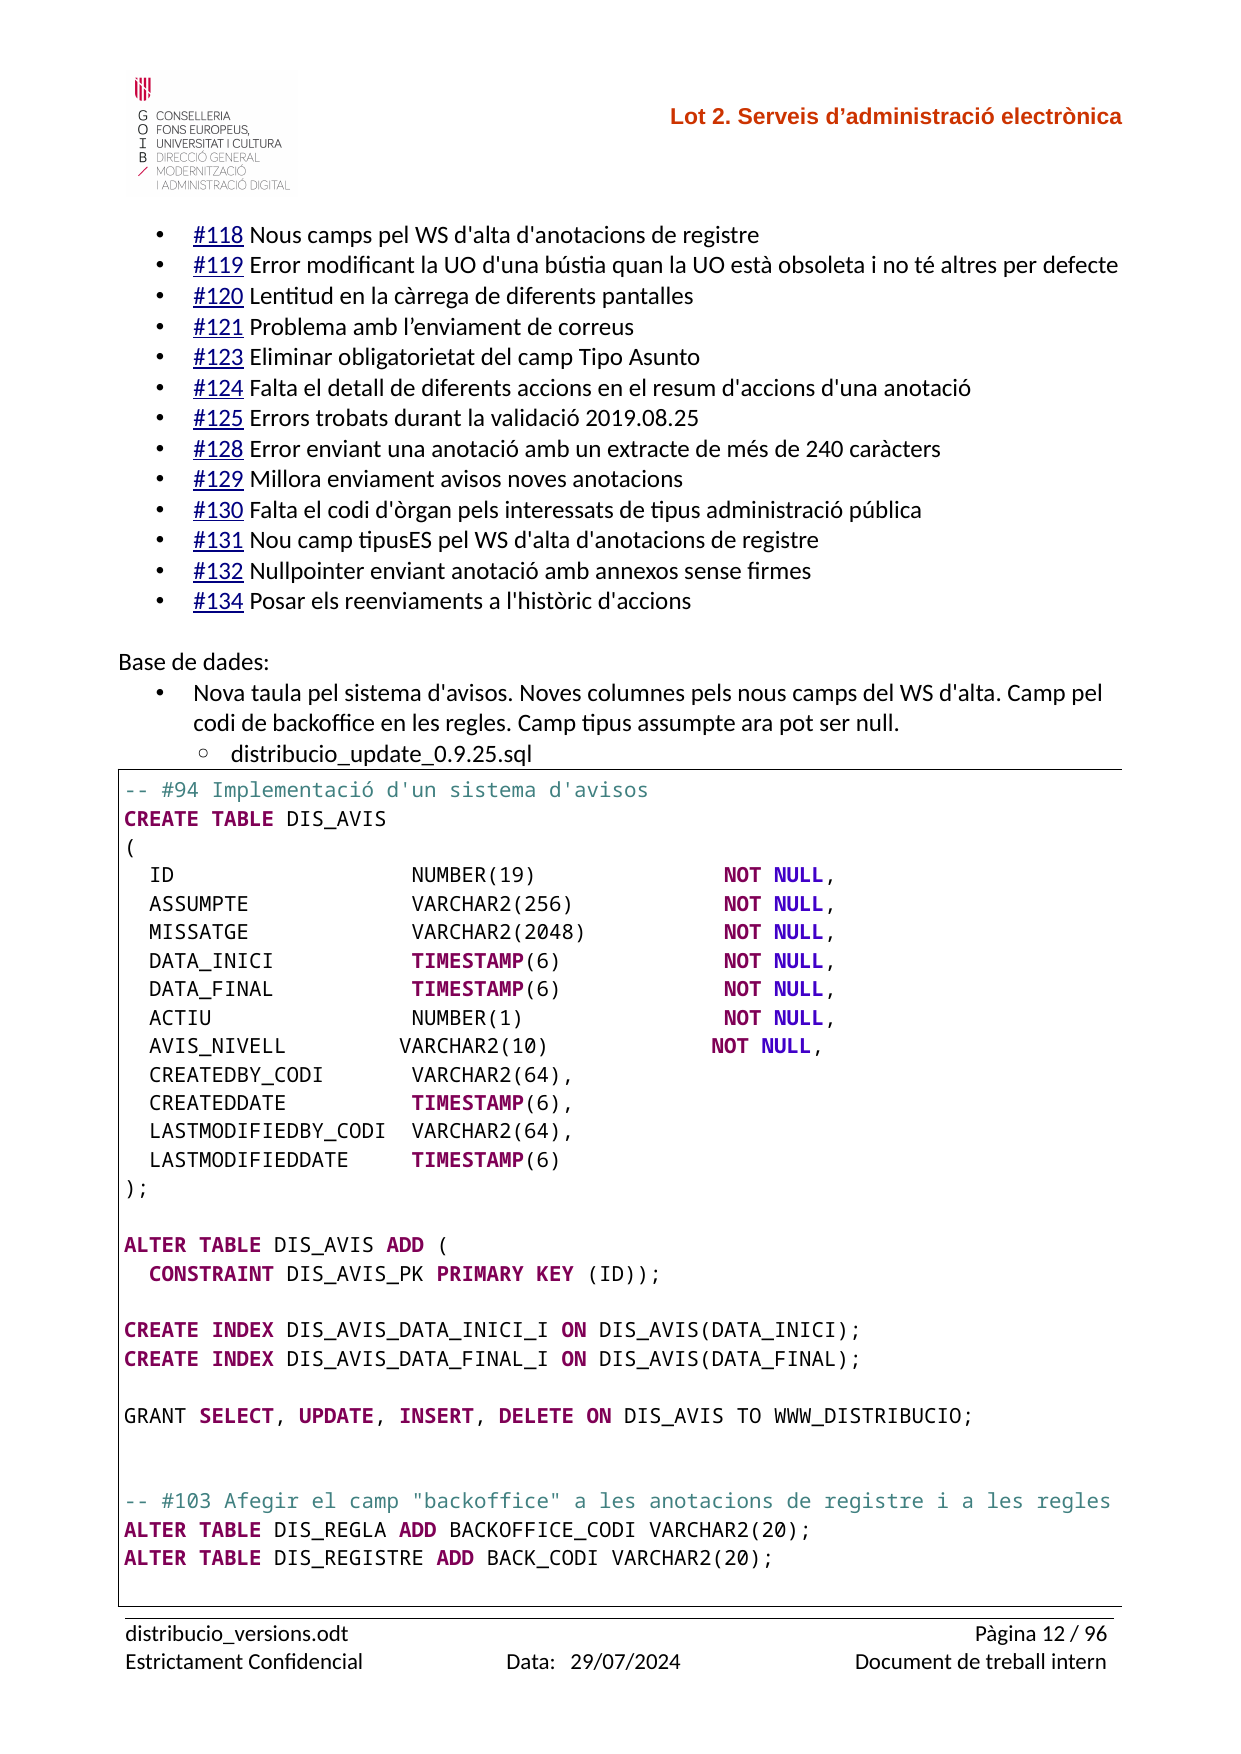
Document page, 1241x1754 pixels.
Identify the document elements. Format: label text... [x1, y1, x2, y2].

list #125 Errors trobats durant la validació 2019.08.25 [156, 402, 1122, 433]
list #131 Nou camp tipusES pel WS d'alta d'anotacions de registre [156, 524, 1122, 555]
list #124 Falta el detall de diferents accions en el resum d'accions d'una anotació [156, 372, 1122, 402]
list #134 Posar els reenviaments a l'històric d'accions [156, 585, 1122, 616]
list #118 Nous camps pel WS d'alta d'anotacions de registre [156, 219, 1122, 250]
table_header -- #94 Implementació d'un sistema d'avisos CREATE TABLE DIS_AVIS ( ID NUMBER(19) NOT NULL, ASSUMPTE VARCHAR2(256) NOT NULL, MISSATGE VARCHAR2(2048) NOT NULL, DATA_INICI TIMESTAMP(6) NOT NULL, DATA_FINAL TIMESTAMP(6) NOT NULL, ACTIU NUMBER(1) NOT NULL, AVIS_NIVELL VARCHAR2(10) NOT NULL, CREATEDBY_CODI VARCHAR2(64), CREATEDDATE TIMESTAMP(6), LASTMODIFIEDBY_CODI VARCHAR2(64), LASTMODIFIEDDATE TIMESTAMP(6) ); ALTER TABLE DIS_AVIS ADD ( CONSTRAINT DIS_AVIS_PK PRIMARY KEY (ID)); CREATE INDEX DIS_AVIS_DATA_INICI_I ON DIS_AVIS(DATA_INICI); CREATE INDEX DIS_AVIS_DATA_FINAL_I ON DIS_AVIS(DATA_FINAL); GRANT SELECT, UPDATE, INSERT, DELETE ON DIS_AVIS TO WWW_DISTRIBUCIO; -- #103 Afegir el camp "backoffice" a les anotacions de registre i a les regles ALTER TABLE DIS_REGLA ADD BACKOFFICE_CODI VARCHAR2(20); ALTER TABLE DIS_REGISTRE ADD BACK_CODI VARCHAR2(20); [119, 770, 1122, 1606]
list #120 Lentitud en la càrrega de diferents pantalles [156, 280, 1122, 311]
list #119 Error modificant la UO d'una bústia quan la UO està obsoleta i no té altres per defecte [156, 250, 1122, 280]
list #123 Eliminar obligatorietat del camp Tipo Asunto [156, 341, 1122, 372]
picture [126, 70, 299, 197]
list #130 Falta el codi d'òrgan pels interessats de tipus administració pública [156, 494, 1122, 524]
list #121 Problema amb l’enviament de correus [156, 311, 1122, 341]
list #129 Millora enviament avisos noves anotacions [156, 463, 1122, 494]
list #132 Nullpointer enviant anotació amb annexos sense firmes [156, 555, 1122, 585]
list distribucio_update_0.9.25.sql [193, 738, 1122, 768]
text Base de dades: [118, 646, 1122, 677]
list #128 Error enviant una anotació amb un extracte de més de 240 caràcters [156, 433, 1122, 463]
list Nova taula pel sistema d'avisos. Noves columnes pels nous camps del WS d'alta. Camp pel codi de backoffice en les regles. Camp tipus assumpte ara pot ser null. [156, 677, 1122, 738]
